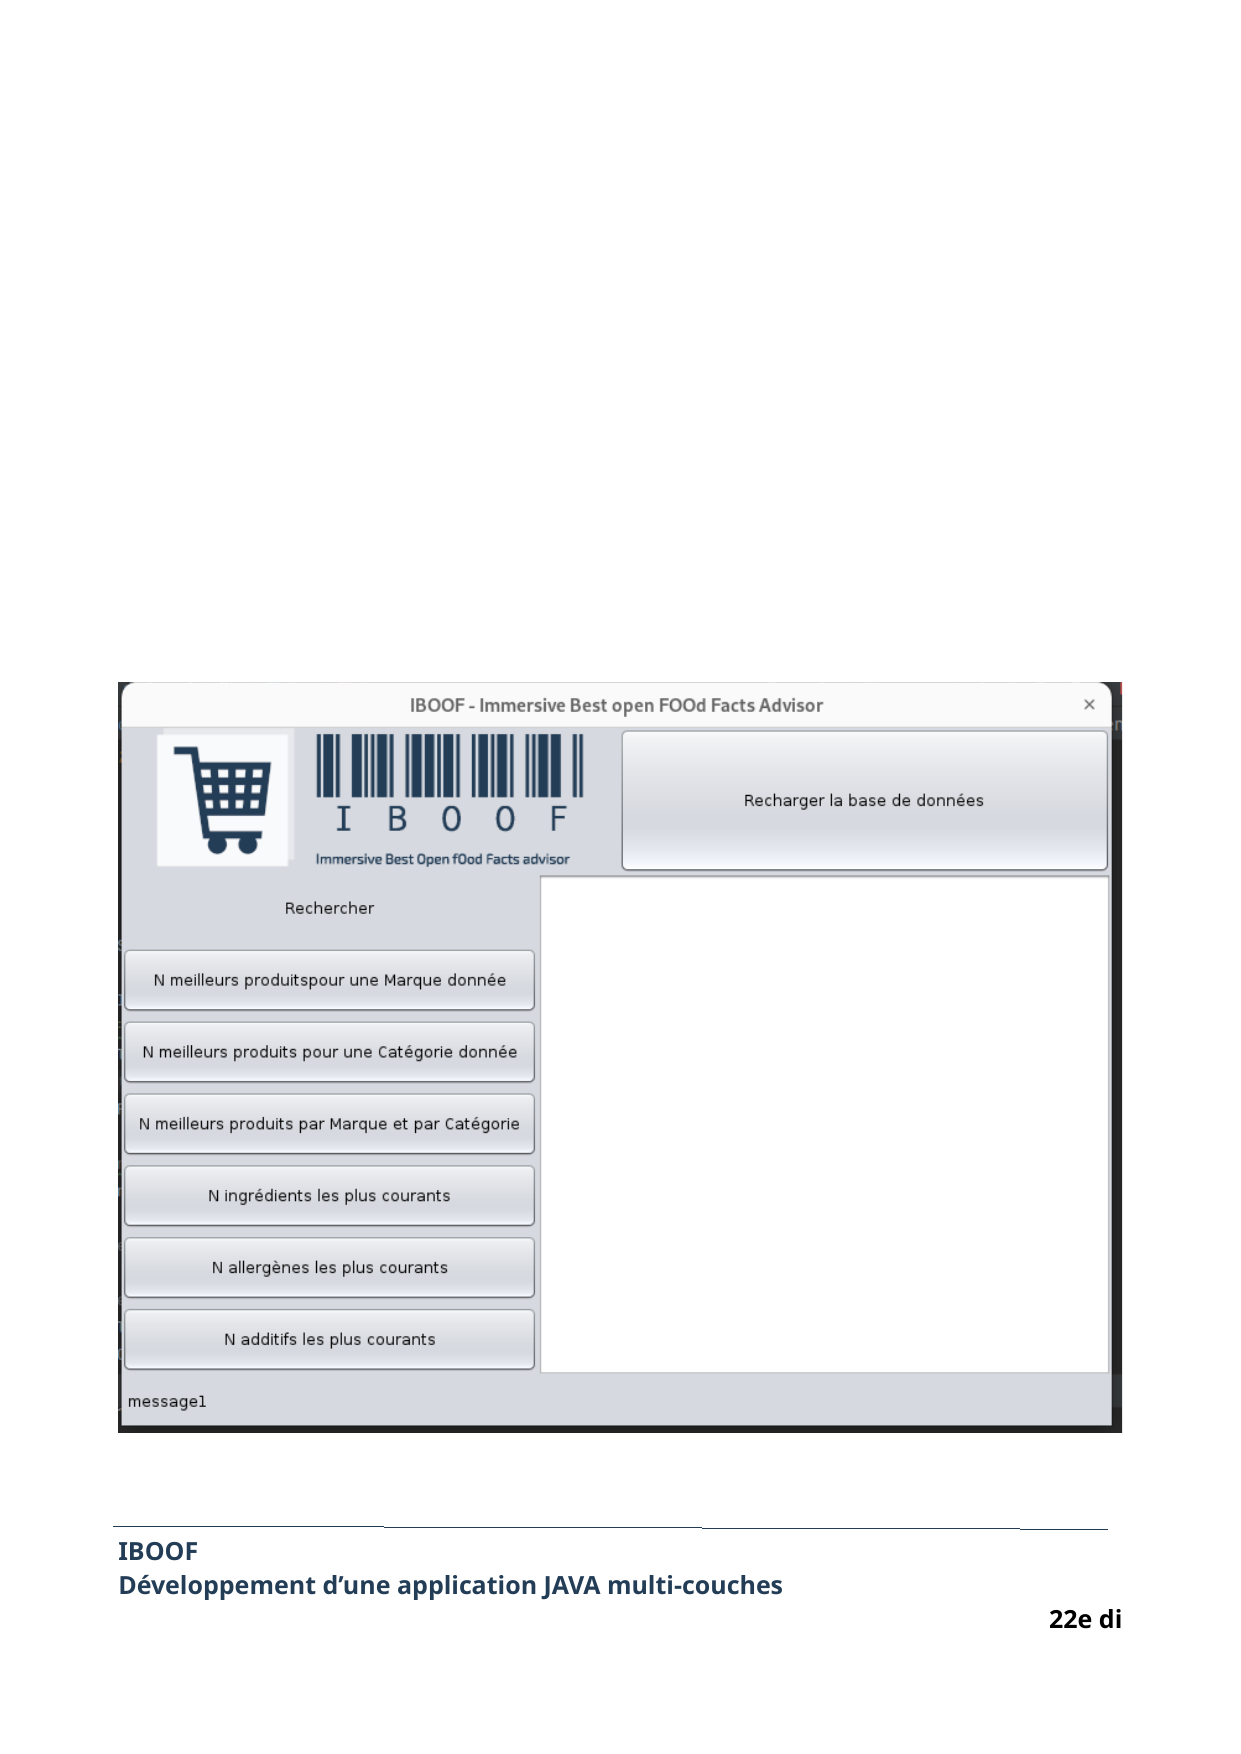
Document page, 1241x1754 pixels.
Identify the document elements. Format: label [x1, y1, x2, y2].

picture [118, 682, 1123, 1433]
